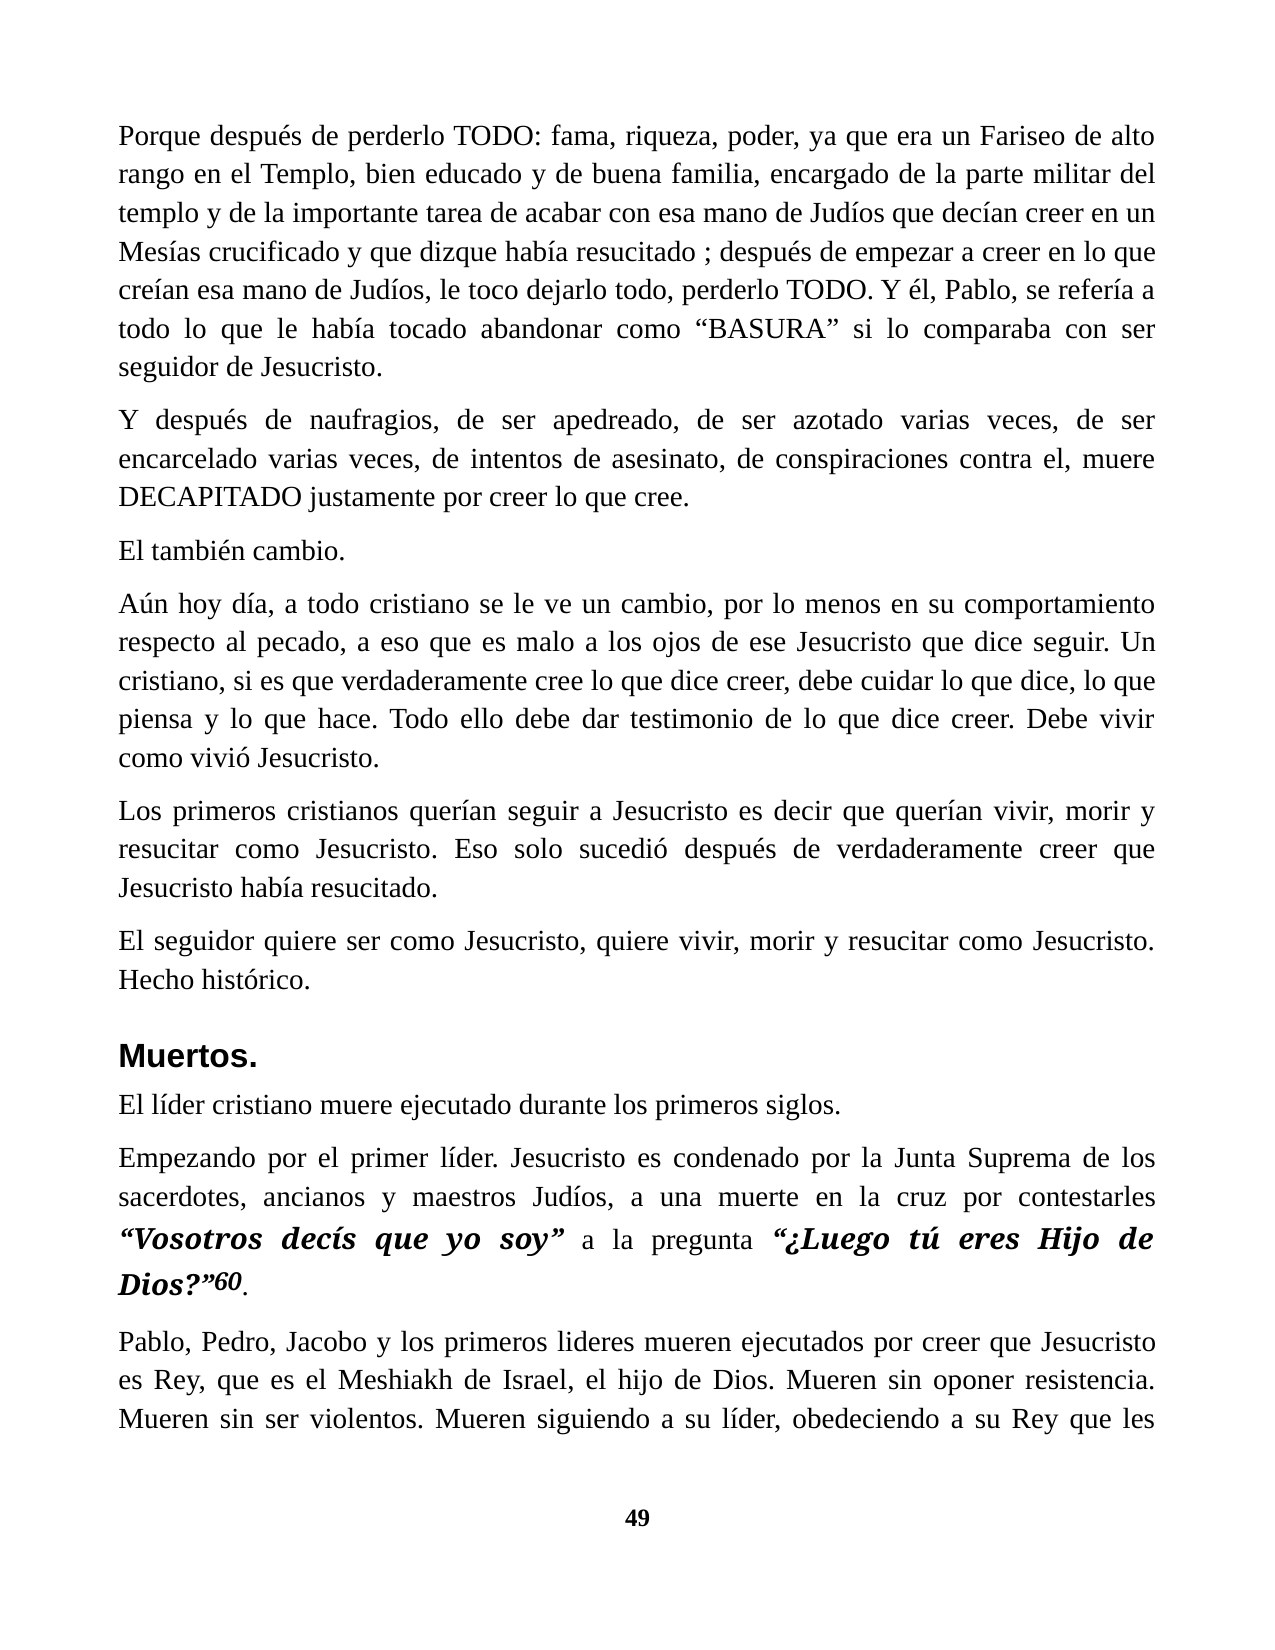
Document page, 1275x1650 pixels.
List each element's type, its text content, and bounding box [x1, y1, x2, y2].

text Aún hoy día, a todo cristiano se le ve un cambio, por lo menos en su comportamiento respecto al pecado, a eso que es malo a los ojos de ese Jesucristo que dice seguir. Un cristiano, si es que verdaderamente cree lo que dice creer, debe cuidar lo que dice, lo que piensa y lo que hace. Todo ello debe dar testimonio de lo que dice creer. Debe vivir como vivió Jesucristo. [118, 586, 1157, 773]
text Empezando por el primer líder. Jesucristo es condenado por la Junta Suprema de los sacerdotes, ancianos y maestros Judíos, a una muerte en la cruz por contestarles “Vosotros decís que yo soy” a la pregunta “¿Luego tú eres Hijo de Dios?”. [118, 1140, 1157, 1303]
text El también cambio. [118, 533, 1157, 566]
text Y después de naufragios, de ser apedreado, de ser azotado varias veces, de ser encarcelado varias veces, de intentos de asesinato, de conspiraciones contra el, muere DECAPITADO justamente por creer lo que cree. [118, 402, 1157, 513]
text El seguidor quiere ser como Jesucristo, quiere vivir, morir y resucitar como Jesucristo. Hecho histórico. [118, 923, 1157, 995]
subtitle Muertos. [118, 1036, 1157, 1074]
text Porque después de perderlo TODO: fama, riqueza, poder, ya que era un Fariseo de alto rango en el Templo, bien educado y de buena familia, encargado de la parte militar del templo y de la importante tarea de acabar con esa mano de Judíos que decían creer en un Mesías crucificado y que dizque había resucitado ; después de empezar a creer en lo que creían esa mano de Judíos, le toco dejarlo todo, perderlo TODO. Y él, Pablo, se refería a todo lo que le había tocado abandonar como “BASURA” si lo comparaba con ser seguidor de Jesucristo. [118, 118, 1157, 383]
text Los primeros cristianos querían seguir a Jesucristo es decir que querían vivir, morir y resucitar como Jesucristo. Eso solo sucedió después de verdaderamente creer que Jesucristo había resucitado. [118, 793, 1157, 904]
text Pablo, Pedro, Jacobo y los primeros lideres mueren ejecutados por creer que Jesucristo es Rey, que es el Meshiakh de Israel, el hijo de Dios. Mueren sin oponer resistencia. Mueren sin ser violentos. Mueren siguiendo a su líder, obedeciendo a su Rey que les [118, 1324, 1157, 1434]
text El líder cristiano muere ejecutado durante los primeros siglos. [118, 1087, 1157, 1121]
